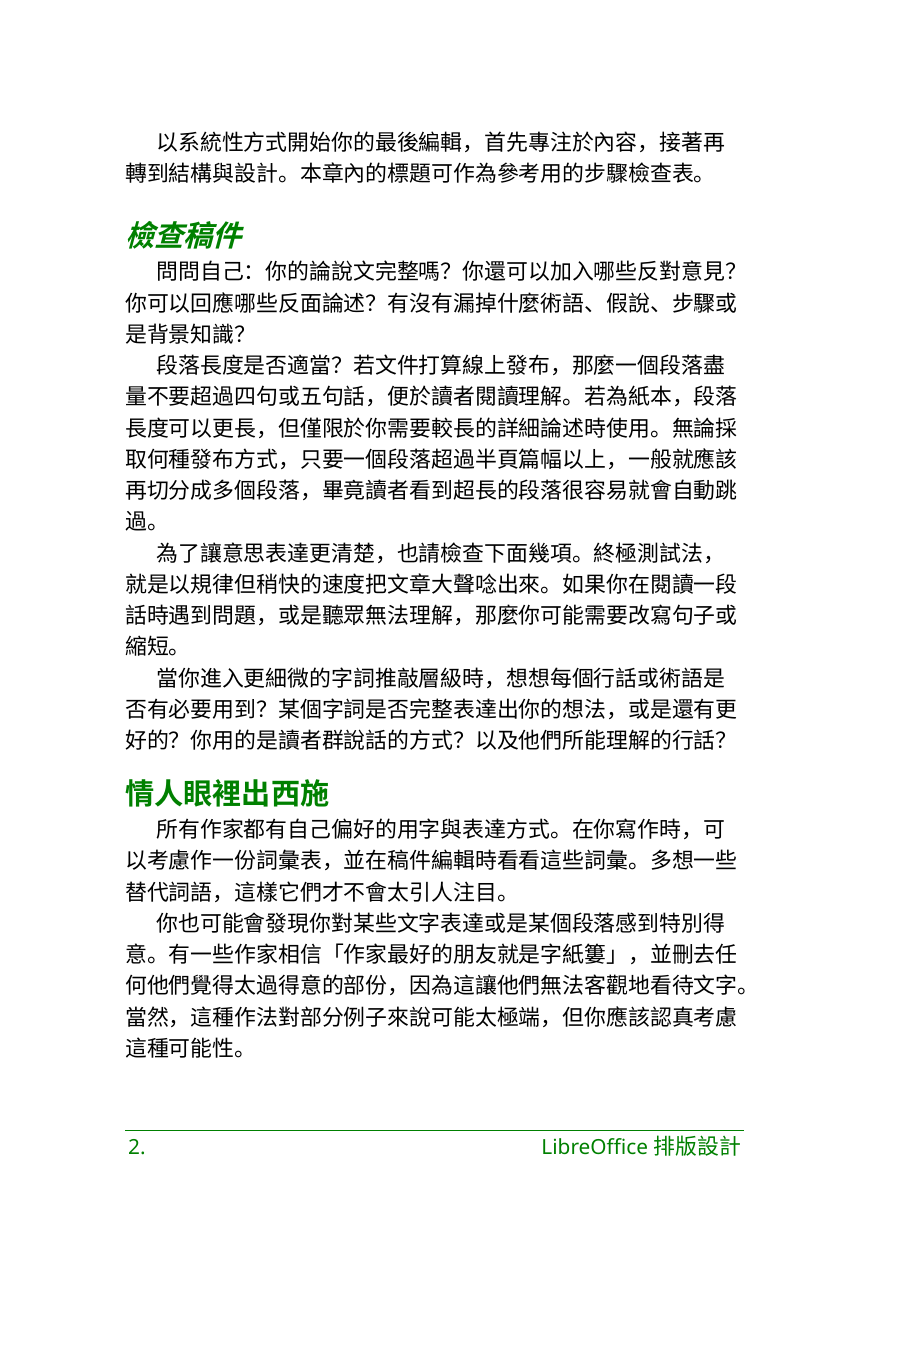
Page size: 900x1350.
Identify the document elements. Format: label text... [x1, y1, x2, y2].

text 以系統性方式開始你的最後編輯，首先專注於內容，接著再轉到結構與設計。本章內的標題可作為參考用的步驟檢查表。 [125, 125, 744, 187]
text 問問自己：你的論說文完整嗎？你還可以加入哪些反對意見？你可以回應哪些反面論述？有沒有漏掉什麼術語、假說、步驟或是背景知識？ [125, 255, 744, 348]
text 為了讓意思表達更清楚，也請檢查下面幾項。終極測試法，就是以規律但稍快的速度把文章大聲唸出來。如果你在閱讀一段話時遇到問題，或是聽眾無法理解，那麼你可能需要改寫句子或縮短。 [125, 536, 744, 661]
text 你也可能會發現你對某些文字表達或是某個段落感到特別得意。有一些作家相信「作家最好的朋友就是字紙簍」，並刪去任何他們覺得太過得意的部份，因為這讓他們無法客觀地看待文字。當然，這種作法對部分例子來說可能太極端，但你應該認真考慮這種可能性。 [125, 906, 744, 1063]
text 段落長度是否適當？若文件打算線上發布，那麼一個段落盡量不要超過四句或五句話，便於讀者閱讀理解。若為紙本，段落長度可以更長，但僅限於你需要較長的詳細論述時使用。無論採取何種發布方式，只要一個段落超過半頁篇幅以上，一般就應該再切分成多個段落，畢竟讀者看到超長的段落很容易就會自動跳過。 [125, 348, 744, 536]
subtitle 情人眼裡出西施 [125, 770, 744, 813]
text 當你進入更細微的字詞推敲層級時，想想每個行話或術語是否有必要用到？某個字詞是否完整表達出你的想法，或是還有更好的？你用的是讀者群說話的方式？以及他們所能理解的行話？ [125, 661, 744, 755]
subtitle 檢查稿件 [125, 212, 744, 255]
text 所有作家都有自己偏好的用字與表達方式。在你寫作時，可以考慮作一份詞彙表，並在稿件編輯時看看這些詞彙。多想一些替代詞語，這樣它們才不會太引人注目。 [125, 813, 744, 906]
